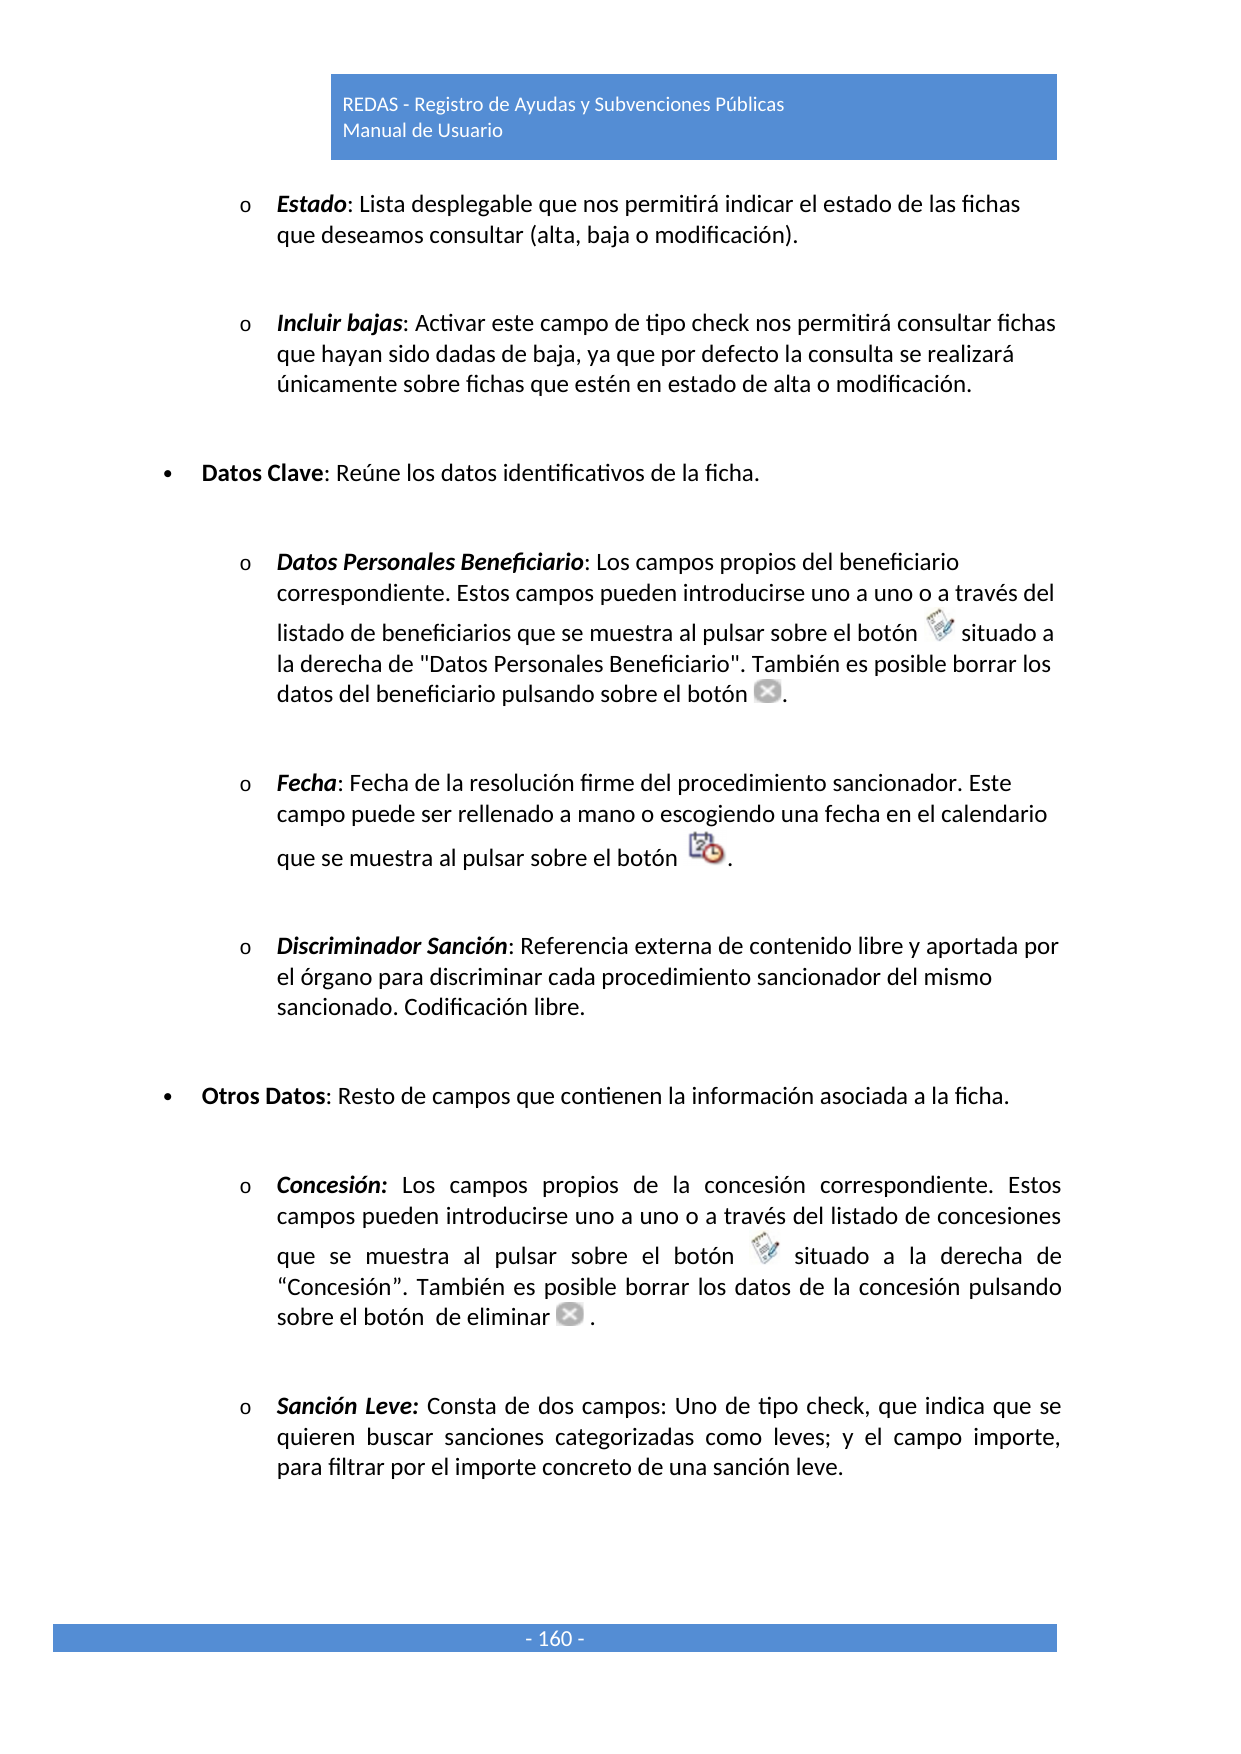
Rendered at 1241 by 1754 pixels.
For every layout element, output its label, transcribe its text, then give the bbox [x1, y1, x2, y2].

list Datos Personales Beneficiario: Los campos propios del beneficiario correspondiente. Estos campos pueden introducirse uno a uno o a través del listado de beneficiarios que se muestra al pulsar sobre el botón situado a la derecha de "Datos Personales Beneficiario". También es posible borrar los datos del beneficiario pulsando sobre el botón . [239, 546, 1062, 709]
list Discriminador Sanción: Referencia externa de contenido libre y aportada por el órgano para discriminar cada procedimiento sancionador del mismo sancionado. Codificación libre. [239, 931, 1062, 1022]
picture [749, 1230, 781, 1265]
list Otros Datos: Resto de campos que contienen la información asociada a la ficha. [164, 1080, 1062, 1111]
picture [556, 1302, 584, 1326]
list Concesión: Los campos propios de la concesión correspondiente. Estos campos pueden introducirse uno a uno o a través del listado de concesiones que se muestra al pulsar sobre el botón situado a la derecha de “Concesión”. También es posible borrar los datos de la concesión pulsando sobre el botón de eliminar . [239, 1169, 1062, 1332]
list Estado: Lista desplegable que nos permitirá indicar el estado de las fichas que deseamos consultar (alta, baja o modificación). [239, 188, 1062, 249]
picture [924, 607, 956, 642]
picture [683, 828, 727, 866]
list Incluir bajas: Activar este campo de tipo check nos permitirá consultar fichas que hayan sido dadas de baja, ya que por defecto la consulta se realizará únicamente sobre fichas que estén en estado de alta o modificación. [239, 308, 1062, 399]
list Datos Clave: Reúne los datos identificativos de la ficha. [164, 457, 1062, 488]
list Sanción Leve: Consta de dos campos: Uno de tipo check, que indica que se quieren buscar sanciones categorizadas como leves; y el campo importe, para filtrar por el importe concreto de una sanción leve. [239, 1390, 1062, 1482]
list Fecha: Fecha de la resolución firme del procedimiento sancionador. Este campo puede ser rellenado a mano o escogiendo una fecha en el calendario que se muestra al pulsar sobre el botón . [239, 767, 1062, 872]
picture [753, 679, 782, 703]
